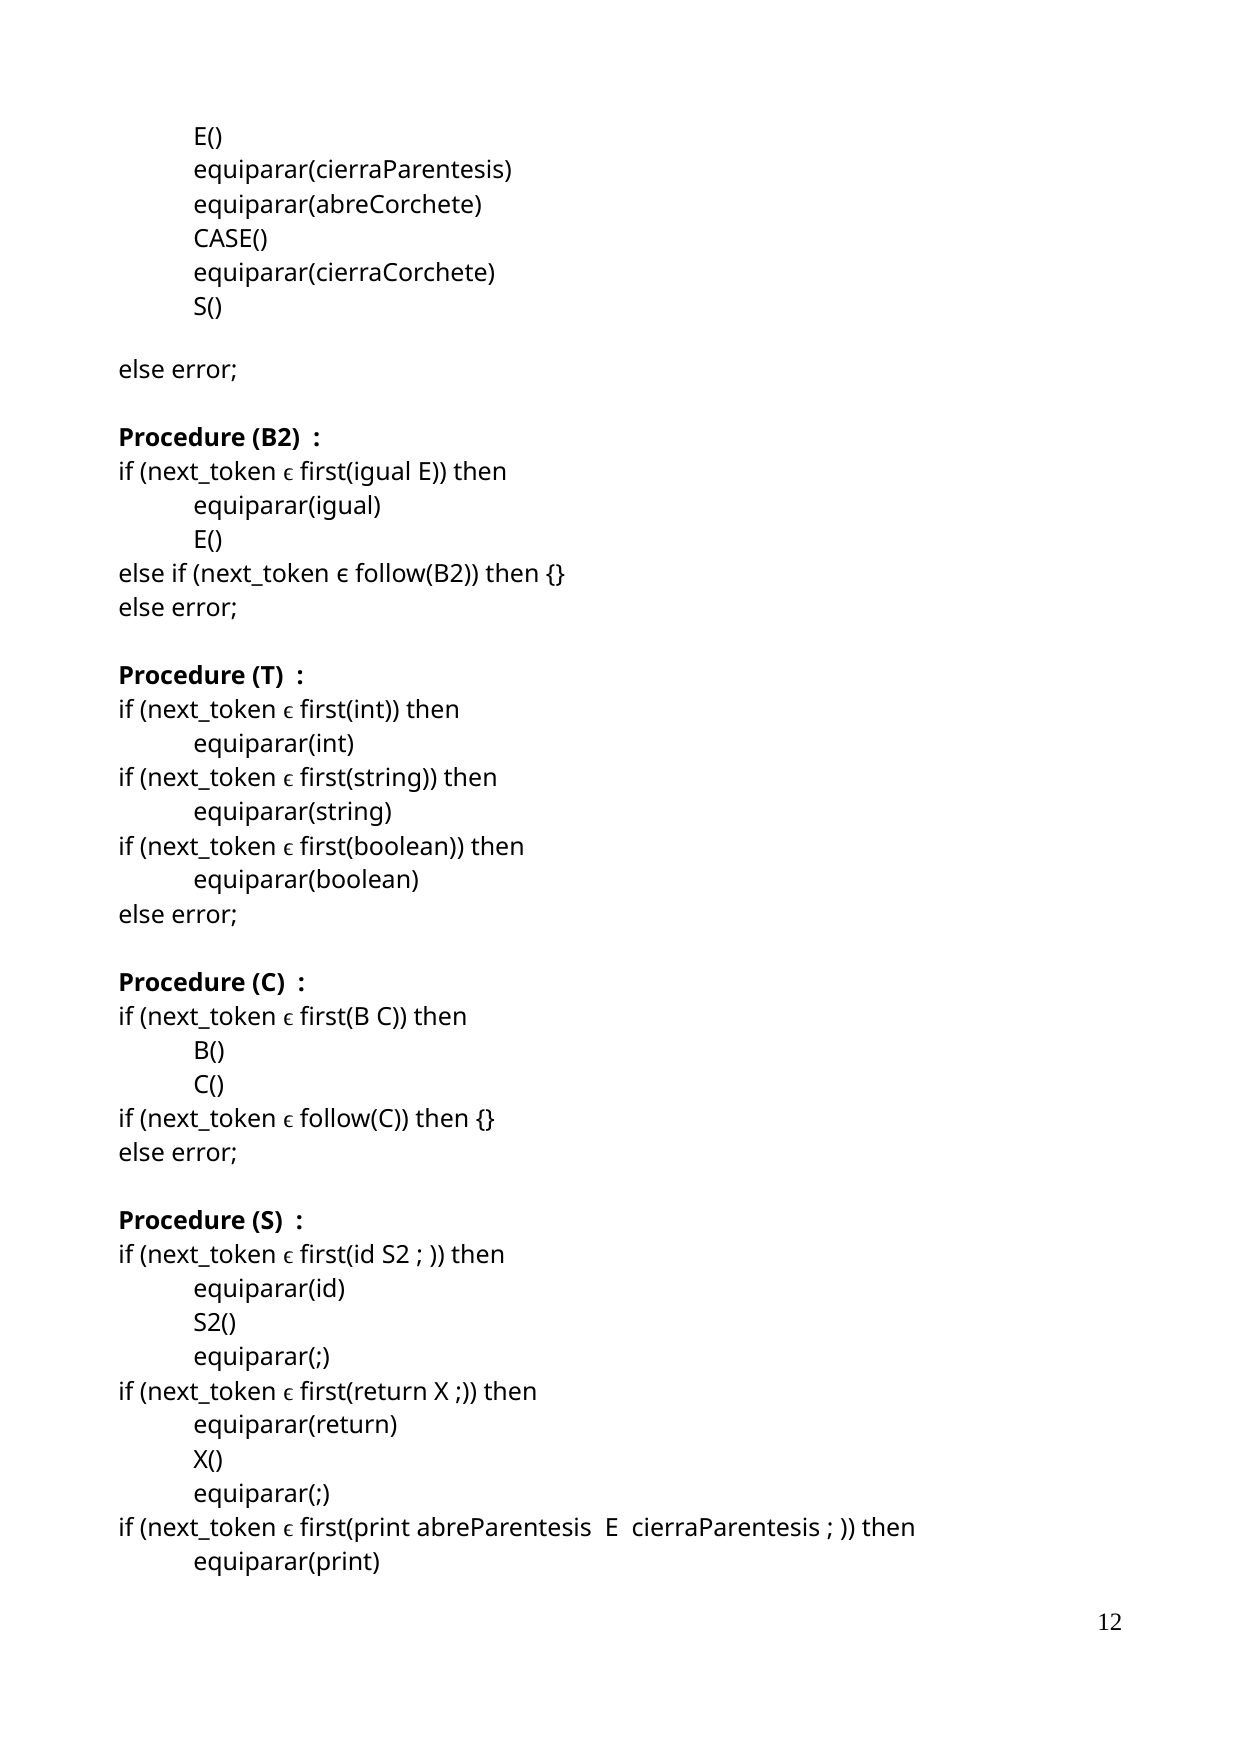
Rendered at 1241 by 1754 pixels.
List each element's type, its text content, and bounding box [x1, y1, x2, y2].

text if (next_token ϵ first(print abreParentesis E cierraParentesis ; )) then [118, 1509, 1122, 1543]
text else error; [118, 1135, 1122, 1169]
text else error; [118, 590, 1122, 624]
text if (next_token ϵ follow(C)) then {} [118, 1101, 1122, 1135]
text equiparar(int) [118, 726, 1122, 760]
text equiparar(boolean) [118, 862, 1122, 896]
text equiparar(id) [118, 1271, 1122, 1305]
text equiparar(return) [118, 1407, 1122, 1441]
text B() [118, 1032, 1122, 1067]
text else error; [118, 896, 1122, 930]
text equiparar(print) [118, 1543, 1122, 1577]
text equiparar(cierraParentesis) [118, 152, 1122, 186]
text equiparar(igual) [118, 487, 1122, 522]
text if (next_token ϵ first(B C)) then [118, 998, 1122, 1032]
text S() [118, 288, 1122, 322]
text else if (next_token ϵ follow(B2)) then {} [118, 556, 1122, 590]
text E() [118, 522, 1122, 556]
text equiparar(;) [118, 1475, 1122, 1509]
text CASE() [118, 220, 1122, 254]
text Procedure (C) : [118, 964, 1122, 998]
text if (next_token ϵ first(int)) then [118, 692, 1122, 726]
text C() [118, 1067, 1122, 1101]
text if (next_token ϵ first(return X ;)) then [118, 1373, 1122, 1407]
text Procedure (B2) : [118, 419, 1122, 453]
text Procedure (S) : [118, 1203, 1122, 1237]
text X() [118, 1441, 1122, 1475]
text E() [118, 118, 1122, 152]
text equiparar(cierraCorchete) [118, 254, 1122, 288]
text if (next_token ϵ first(igual E)) then [118, 453, 1122, 487]
text Procedure (T) : [118, 658, 1122, 692]
text else error; [118, 351, 1122, 385]
text equiparar(string) [118, 794, 1122, 828]
text if (next_token ϵ first(id S2 ; )) then [118, 1237, 1122, 1271]
text S2() [118, 1305, 1122, 1339]
text equiparar(;) [118, 1339, 1122, 1373]
text if (next_token ϵ first(boolean)) then [118, 828, 1122, 862]
text equiparar(abreCorchete) [118, 186, 1122, 220]
text if (next_token ϵ first(string)) then [118, 760, 1122, 794]
